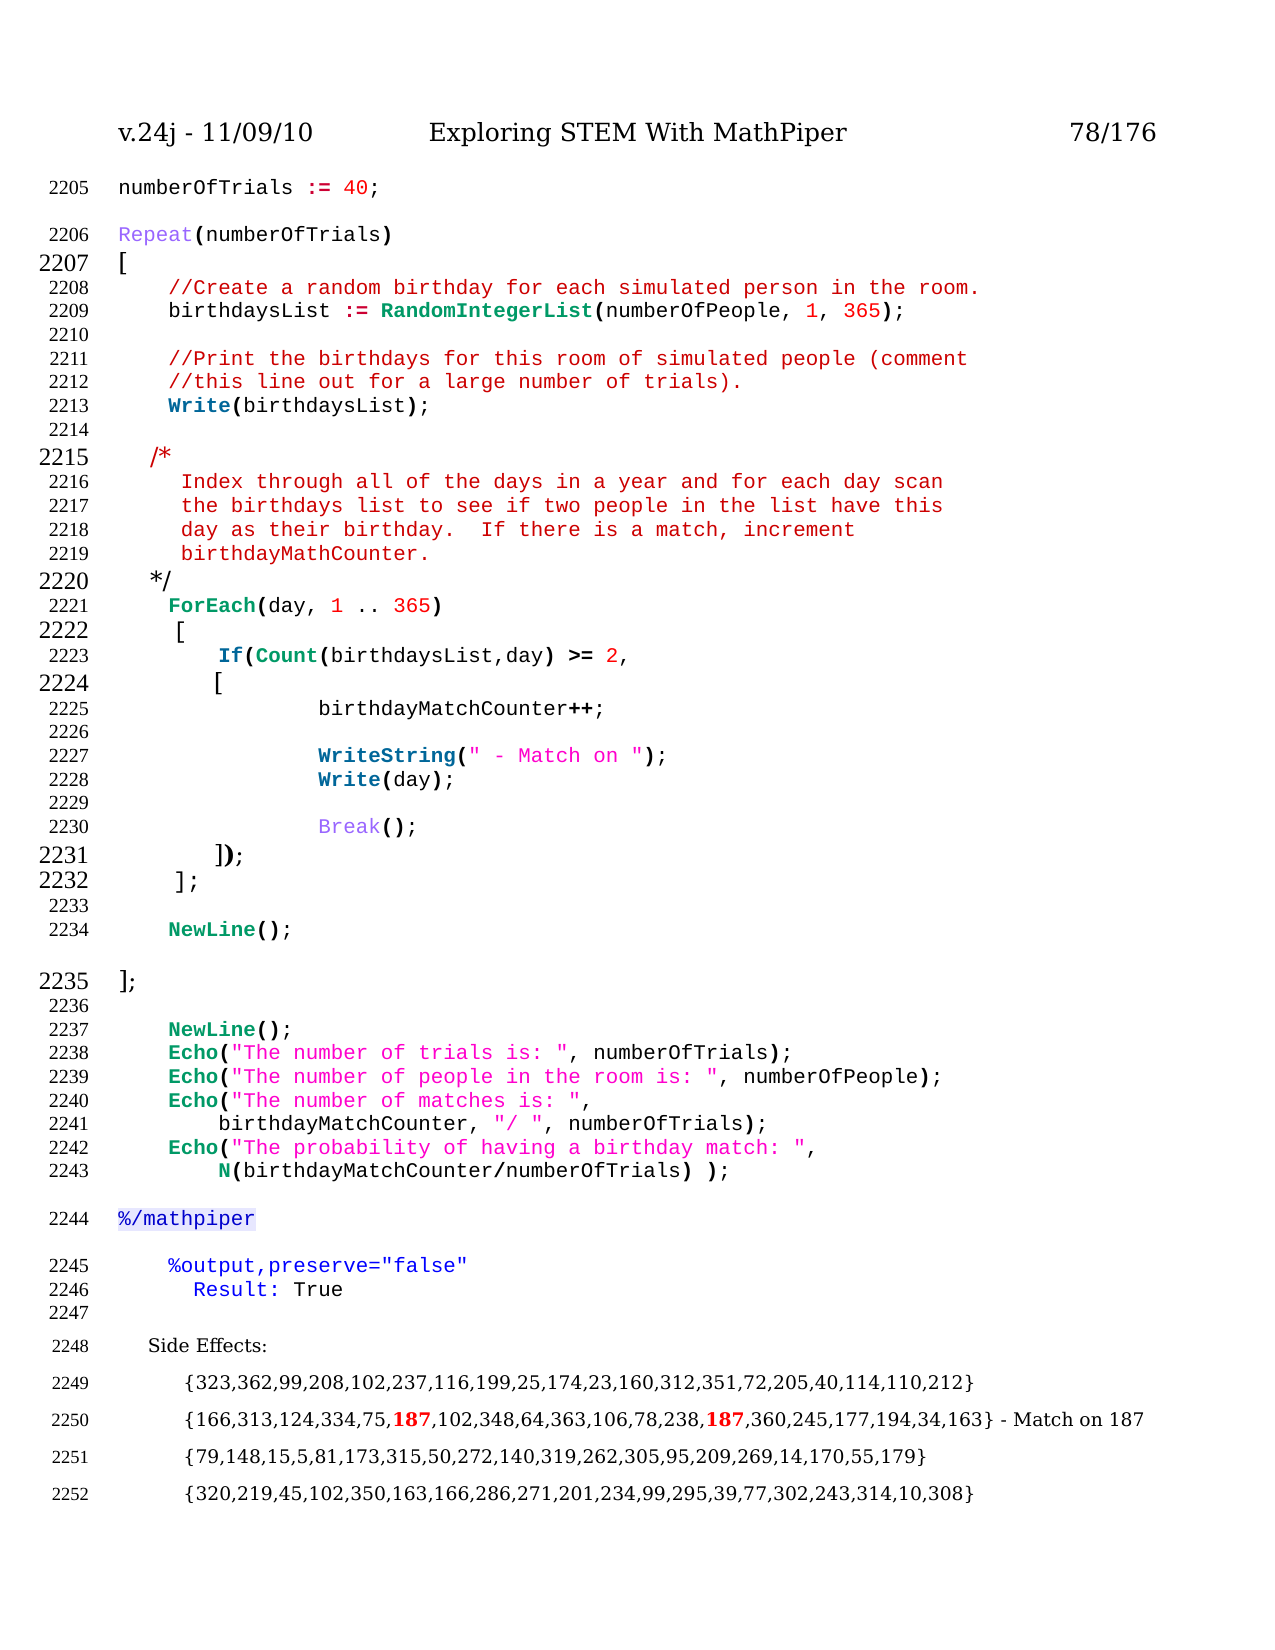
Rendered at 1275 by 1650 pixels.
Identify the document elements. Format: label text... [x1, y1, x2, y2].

text numberOfTrials := 40; [118, 177, 1157, 200]
text //this line out for a large number of trials). [118, 371, 1157, 395]
text [ [118, 619, 1157, 645]
text ]; [118, 869, 1157, 895]
text birthdayMatchCounter, "/ ", numberOfTrials); [118, 1113, 1157, 1137]
text Index through all of the days in a year and for each day scan [118, 472, 1157, 495]
text Write(birthdaysList); [118, 395, 1157, 419]
text ]; [118, 966, 1157, 995]
text {323,362,99,208,102,237,116,199,25,174,23,160,312,351,72,205,40,114,110,212} [148, 1372, 1157, 1394]
text Echo("The number of matches is: ", [118, 1089, 1157, 1113]
text N(birthdayMatchCounter/numberOfTrials) ); [118, 1161, 1157, 1184]
text [ [118, 668, 1157, 698]
text Echo("The probability of having a birthday match: ", [118, 1137, 1157, 1161]
text //Create a random birthday for each simulated person in the room. [118, 277, 1157, 301]
text Break(); [118, 816, 1157, 839]
text /* [118, 442, 1157, 472]
text NewLine(); [118, 918, 1157, 942]
text ]); [118, 839, 1157, 869]
text {320,219,45,102,350,163,166,286,271,201,234,99,295,39,77,302,243,314,10,308} [148, 1483, 1157, 1504]
text birthdaysList := RandomIntegerList(numberOfPeople, 1, 365); [118, 301, 1157, 324]
text [ [118, 248, 1157, 277]
text NewLine(); [118, 1019, 1157, 1042]
text Echo("The number of trials is: ", numberOfTrials); [118, 1042, 1157, 1066]
text WriteString(" - Match on "); [118, 745, 1157, 769]
text %output,preserve="false" [118, 1255, 1157, 1279]
text birthdayMathCounter. [118, 542, 1157, 566]
text If(Count(birthdaysList,day) >= 2, [118, 645, 1157, 668]
text ForEach(day, 1 .. 365) [118, 595, 1157, 619]
text Side Effects: [148, 1335, 1157, 1357]
text //Print the birthdays for this room of simulated people (comment [118, 348, 1157, 371]
text Write(day); [118, 769, 1157, 792]
text Echo("The number of people in the room is: ", numberOfPeople); [118, 1066, 1157, 1089]
text Result: True [118, 1279, 1157, 1302]
text birthdayMatchCounter++; [118, 698, 1157, 721]
text */ [118, 566, 1157, 595]
text the birthdays list to see if two people in the list have this [118, 495, 1157, 519]
text day as their birthday. If there is a match, increment [118, 519, 1157, 542]
text Repeat(numberOfTrials) [118, 224, 1157, 248]
text {79,148,15,5,81,173,315,50,272,140,319,262,305,95,209,269,14,170,55,179} [148, 1446, 1157, 1468]
text %/mathpiper [118, 1208, 1157, 1231]
text {166,313,124,334,75,187,102,348,64,363,106,78,238,187,360,245,177,194,34,163} - Match on 187 [148, 1409, 1157, 1431]
